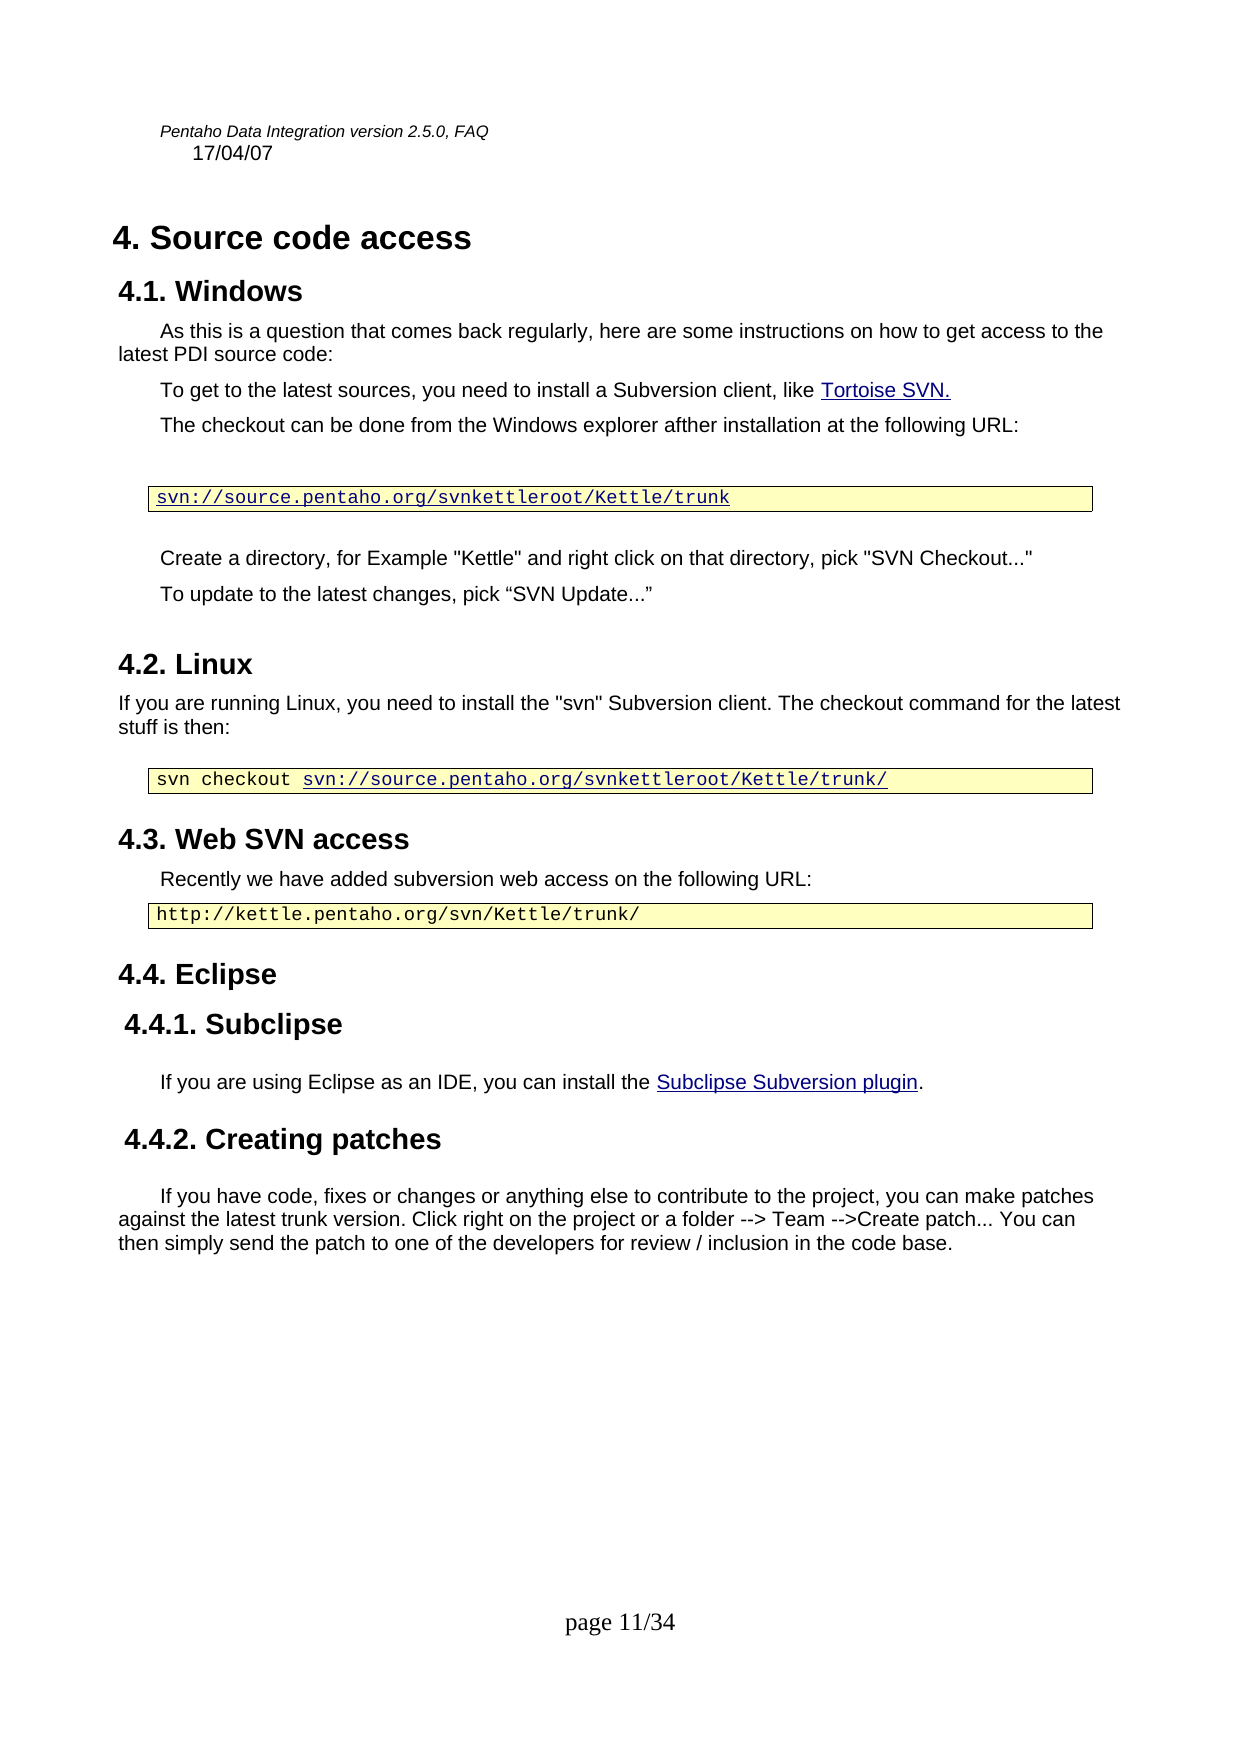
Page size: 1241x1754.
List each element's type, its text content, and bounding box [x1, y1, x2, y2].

text As this is a question that comes back regularly, here are some instructions on how to get access to the latest PDI source code: [118, 319, 1122, 366]
subtitle Web SVN access [118, 823, 1122, 855]
text To get to the latest sources, you need to install a Subversion client, like Tortoise SVN. [118, 378, 1122, 402]
subtitle Creating patches [124, 1123, 1122, 1155]
text Create a directory, for Example "Kettle" and right click on that directory, pick "SVN Checkout..." [118, 547, 1122, 570]
text Recently we have added subversion web access on the following URL: [118, 867, 1122, 890]
subtitle Subclipse [124, 1008, 1122, 1041]
subtitle Linux [118, 648, 1122, 680]
text http://kettle.pentaho.org/svn/Kettle/trunk/ [149, 904, 1092, 928]
text If you have code, fixes or changes or anything else to contribute to the project, you can make patches against the latest trunk version. Click right on the project or a folder --> Team -->Create patch... You can then simply send the patch to one of the developers for review / inclusion in the code base. [118, 1185, 1122, 1254]
subtitle Eclipse [118, 958, 1122, 990]
text If you are using Eclipse as an IDE, you can install the Subclipse Subversion plugin. [118, 1070, 1122, 1093]
text svn://source.pentaho.org/svnkettleroot/Kettle/trunk [149, 487, 1092, 511]
text To update to the latest changes, pick “SVN Update...” [118, 583, 1122, 606]
text svn checkout svn://source.pentaho.org/svnkettleroot/Kettle/trunk/ [149, 769, 1092, 793]
subtitle Source code access [118, 219, 1122, 257]
subtitle Windows [118, 275, 1122, 308]
text The checkout can be done from the Windows explorer afther installation at the following URL: [118, 414, 1122, 437]
text If you are running Linux, you need to install the "svn" Subversion client. The checkout command for the latest stuff is then: [118, 692, 1122, 738]
